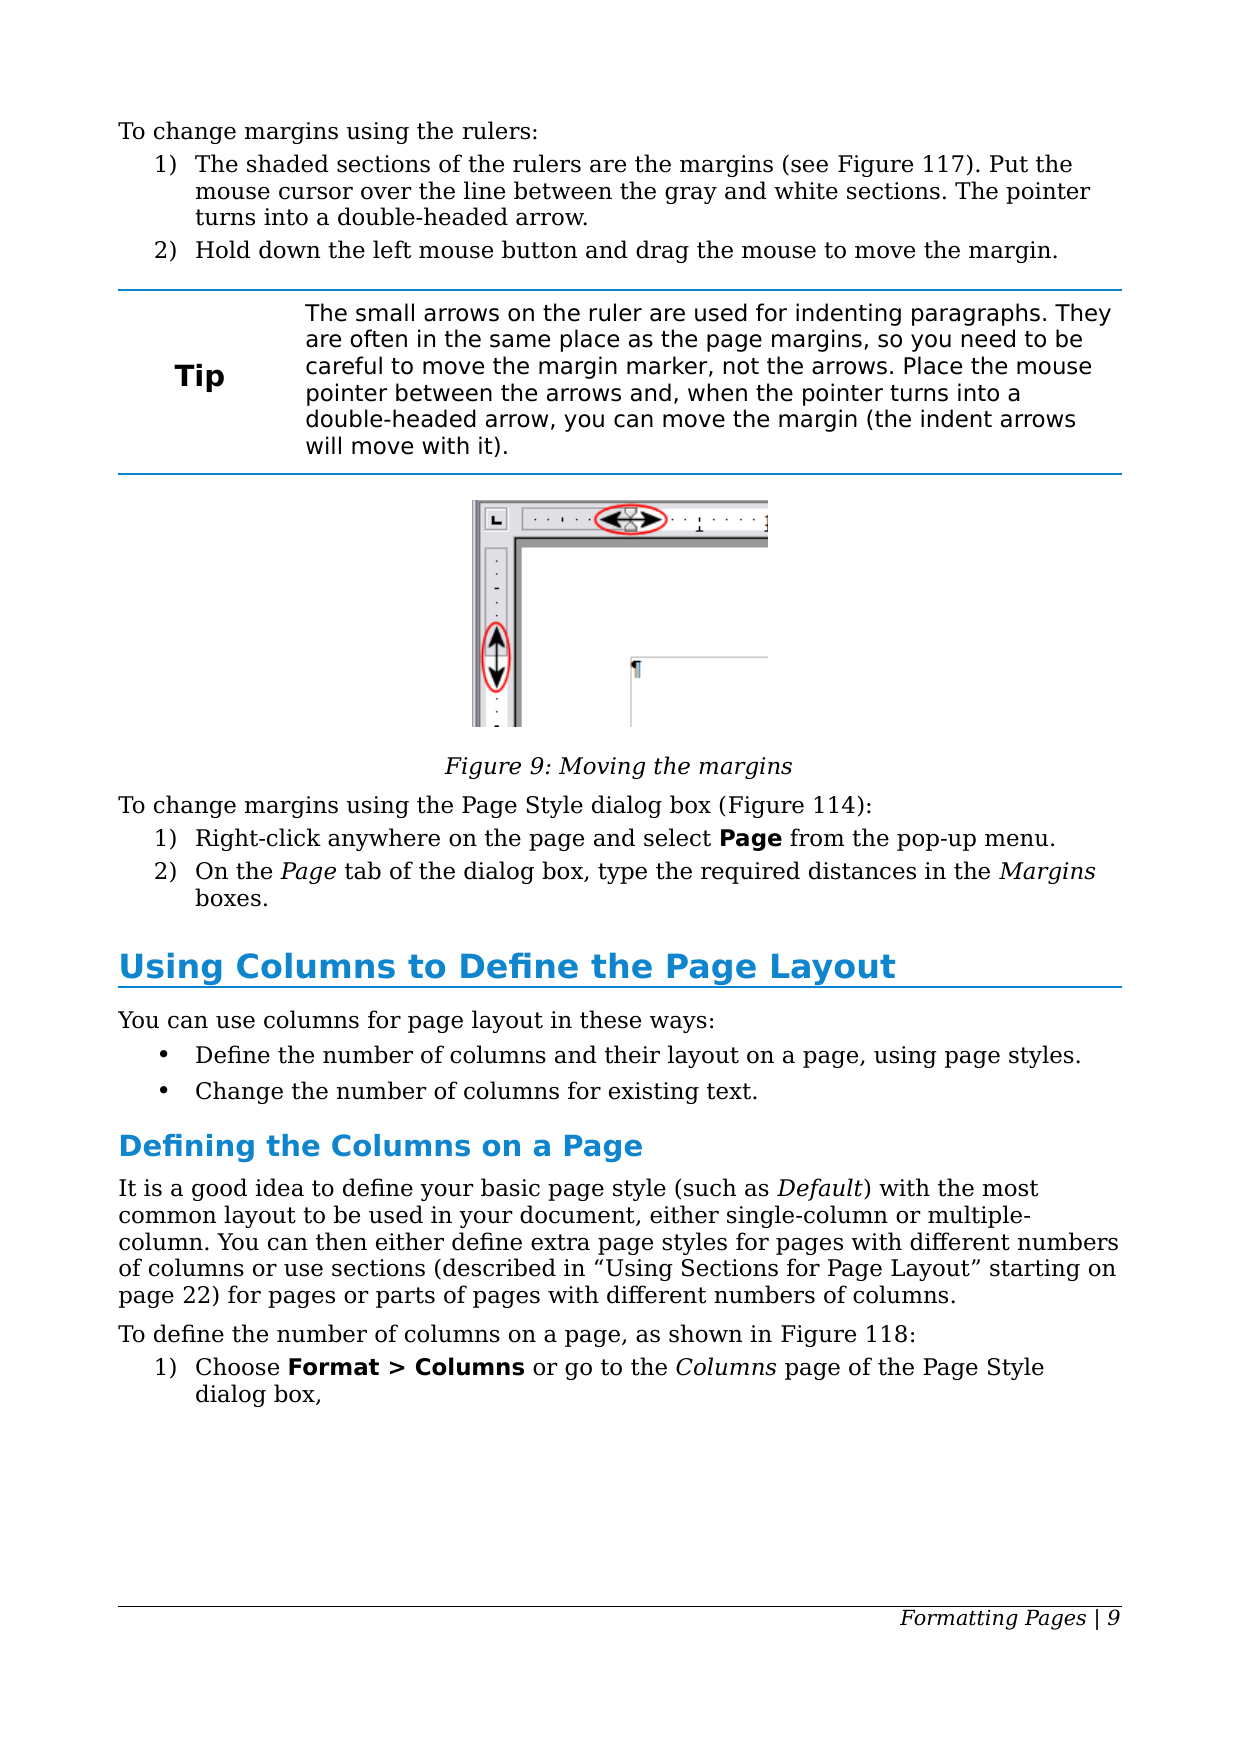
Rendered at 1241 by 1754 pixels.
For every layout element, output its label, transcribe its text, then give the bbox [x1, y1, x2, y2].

list Hold down the left mouse button and drag the mouse to move the margin. [177, 237, 1122, 264]
list Choose Format > Columns or go to the Columns page of the Page Style dialog box, [177, 1354, 1122, 1408]
list To define the number of columns on a page, as shown in Figure 118: [118, 1321, 1122, 1348]
list You can use columns for page layout in these ways: [118, 1007, 1122, 1034]
list To change margins using the rulers: [118, 118, 1122, 145]
subtitle Using Columns to Define the Page Layout [118, 947, 1122, 986]
list The shaded sections of the rulers are the margins (see Figure 117). Put the mouse cursor over the line between the gray and white sections. The pointer turns into a double-headed arrow. [177, 151, 1122, 231]
subtitle Defining the Columns on a Page [118, 1129, 1122, 1163]
text It is a good idea to define your basic page style (such as Default) with the most common layout to be used in your document, either single-column or multiple-column. You can then either define extra page styles for pages with different numbers of columns or use sections (described in “Using Sections for Page Layout” starting on page 114) for pages or parts of pages with different numbers of columns. [118, 1176, 1122, 1309]
list Change the number of columns for existing text. [156, 1076, 1122, 1105]
list Right-click anywhere on the page and select Page from the pop-up menu. [177, 825, 1122, 852]
text Figure 9: Moving the margins [421, 753, 819, 779]
list Define the number of columns and their layout on a page, using page styles. [156, 1040, 1122, 1069]
picture [472, 500, 768, 727]
list On the Page tab of the dialog box, type the required distances in the Margins boxes. [177, 858, 1122, 911]
list To change margins using the Page Style dialog box (Figure 114): [118, 792, 1122, 819]
table_header Tip [118, 291, 281, 473]
table_header The small arrows on the ruler are used for indenting paragraphs. They are often in the same place as the page margins, so you need to be careful to move the margin marker, not the arrows. Place the mouse pointer between the arrows and, when the pointer turns into a double-headed arrow, you can move the margin (the indent arrows will move with it). [281, 291, 1122, 473]
